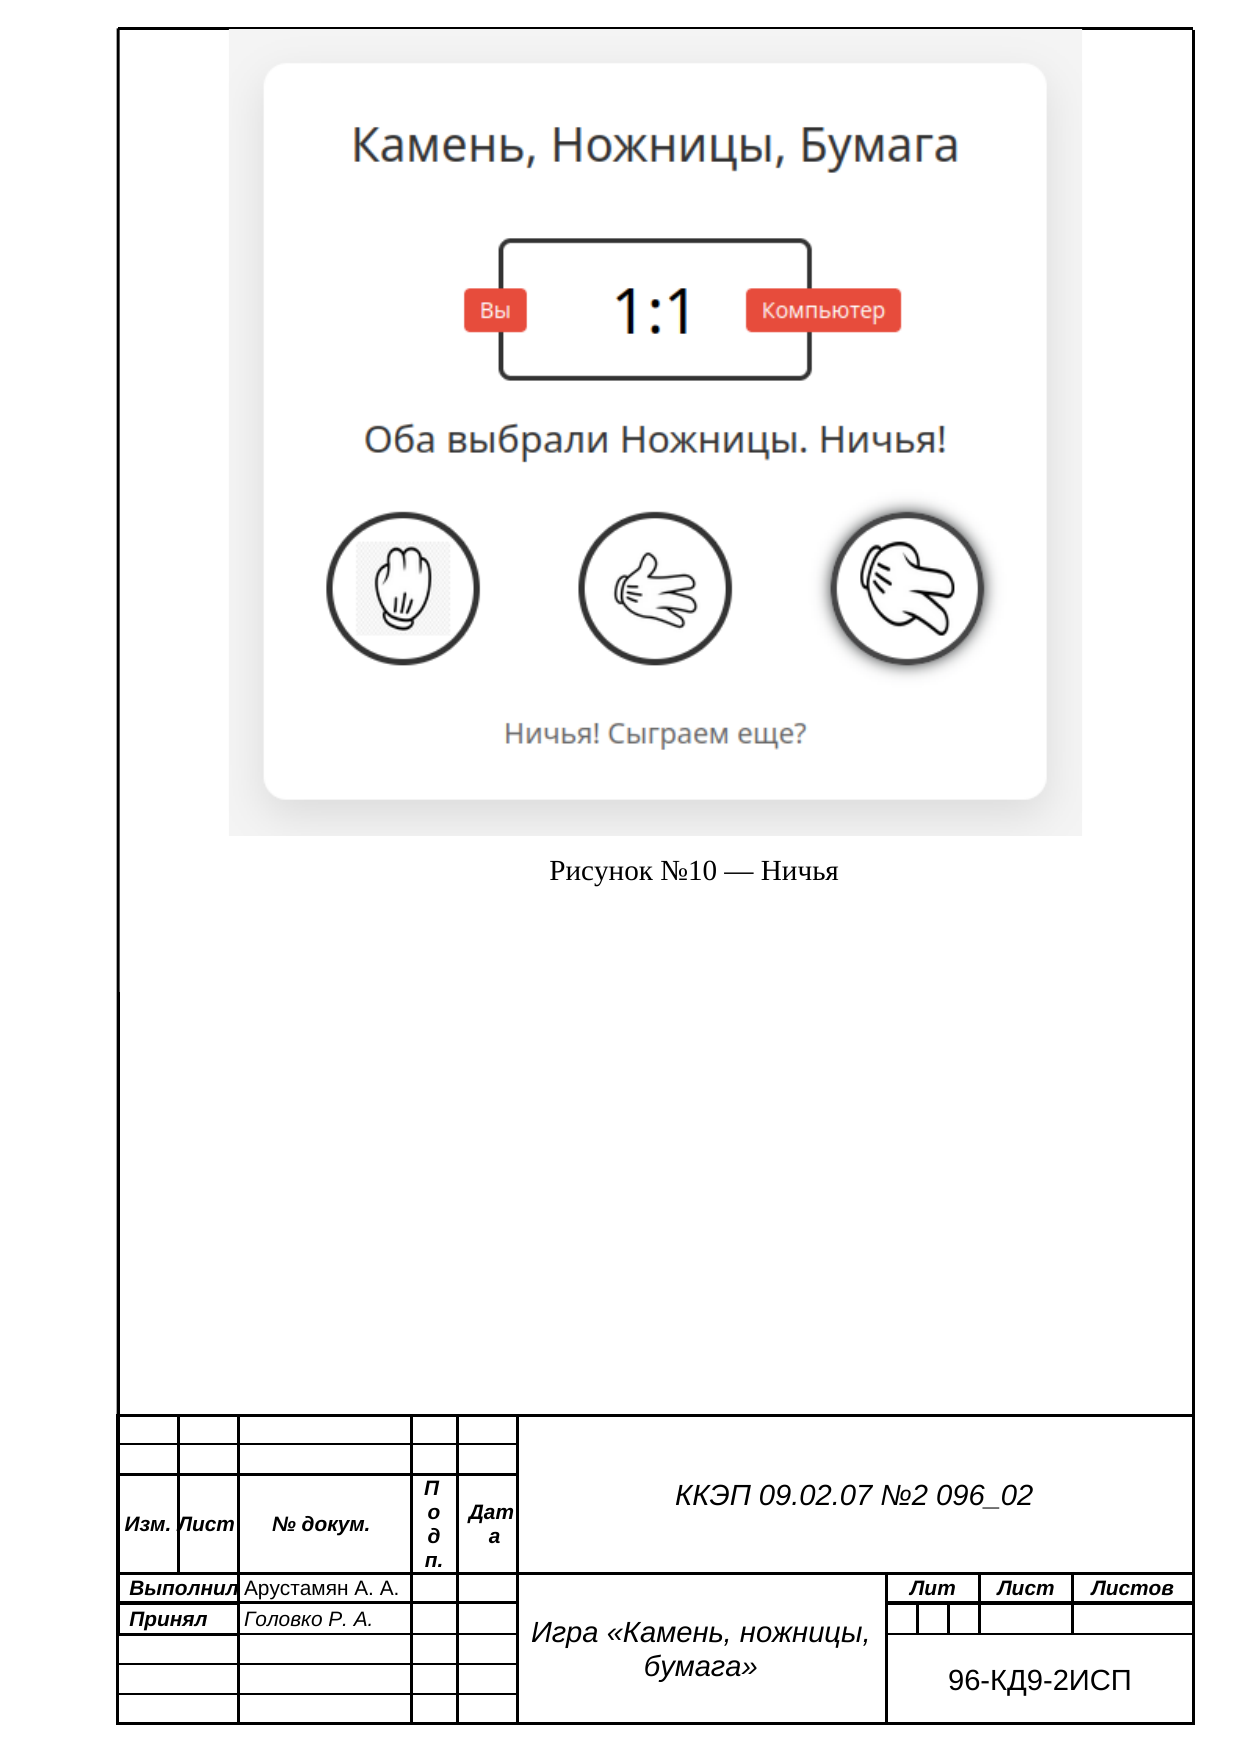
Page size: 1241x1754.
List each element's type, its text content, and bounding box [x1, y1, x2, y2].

text Рисунок №10 — Ничья [148, 836, 1163, 886]
picture [228, 29, 1083, 836]
